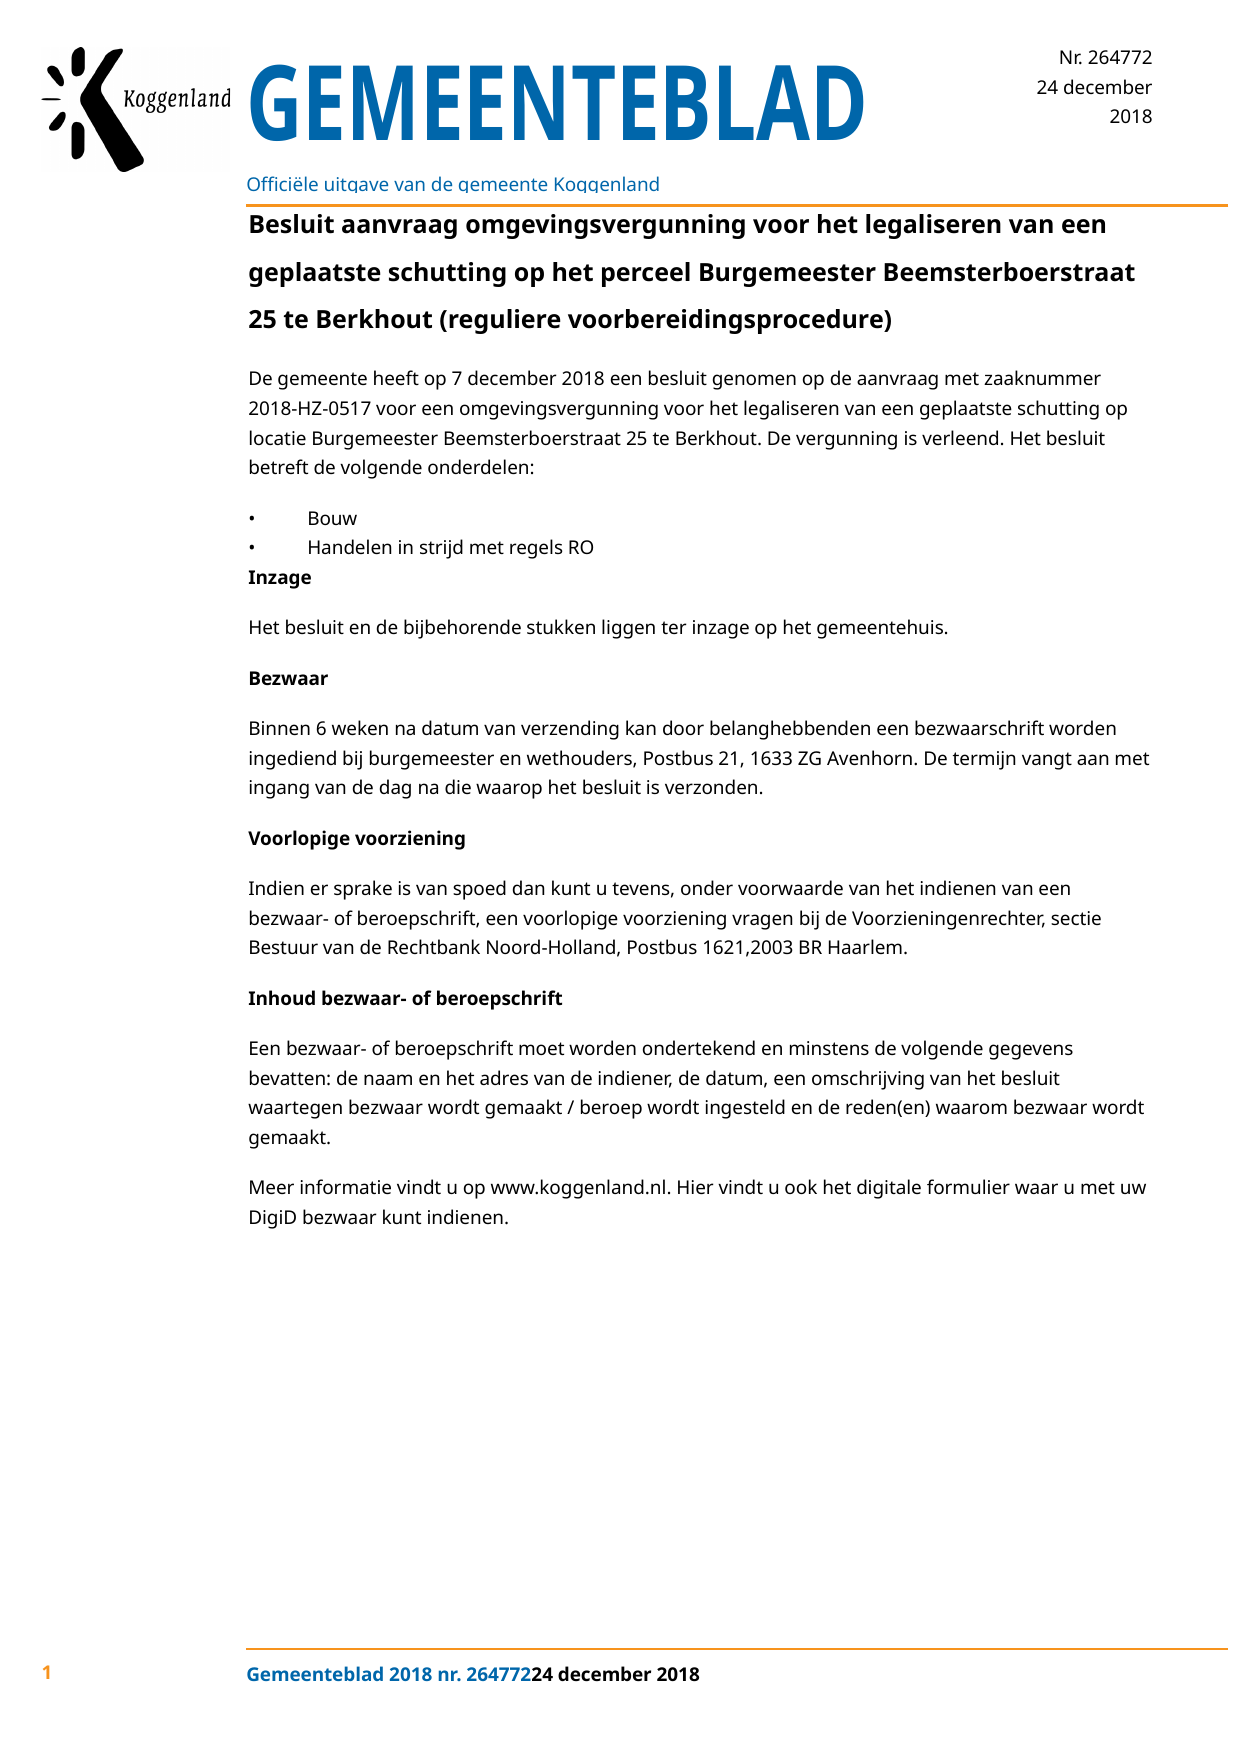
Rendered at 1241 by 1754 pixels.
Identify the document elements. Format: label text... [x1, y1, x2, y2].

text Meer informatie vindt u op www.koggenland.nl. Hier vindt u ook het digitale formulier waar u met uw DigiD bezwaar kunt indienen. [248, 1174, 1152, 1229]
picture [41, 47, 231, 172]
text Besluit aanvraag omgevingsvergunning voor het legaliseren van een geplaatste schutting op het perceel Burgemeester Beemsterboerstraat 25 te Berkhout (reguliere voorbereidingsprocedure) [248, 207, 1152, 336]
list Bouw [248, 505, 1152, 530]
text Indien er sprake is van spoed dan kunt u tevens, onder voorwaarde van het indienen van een bezwaar- of beroepschrift, een voorlopige voorziening vragen bij de Voorzieningenrechter, sectie Bestuur van de Rechtbank Noord-Holland, Postbus 1621,2003 BR Haarlem. [248, 875, 1152, 960]
list Handelen in strijd met regels RO [248, 534, 1152, 560]
text Een bezwaar- of beroepschrift moet worden ondertekend en minstens de volgende gegevens bevatten: de naam en het adres van de indiener, de datum, een omschrijving van het besluit waartegen bezwaar wordt gemaakt / beroep wordt ingesteld en de reden(en) waarom bezwaar wordt gemaakt. [248, 1035, 1152, 1149]
text Bezwaar [248, 665, 1152, 690]
text Voorlopige voorziening [248, 825, 1152, 850]
text Inzage [248, 564, 1152, 589]
text Het besluit en de bijbehorende stukken liggen ter inzage op het gemeentehuis. [248, 614, 1152, 640]
text Inhoud bezwaar- of beroepschrift [248, 985, 1152, 1010]
text De gemeente heeft op 7 december 2018 een besluit genomen op de aanvraag met zaaknummer 2018-HZ-0517 voor een omgevingsvergunning voor het legaliseren van een geplaatste schutting op locatie Burgemeester Beemsterboerstraat 25 te Berkhout. De vergunning is verleend. Het besluit betreft de volgende onderdelen: [248, 366, 1152, 480]
text Binnen 6 weken na datum van verzending kan door belanghebbenden een bezwaarschrift worden ingediend bij burgemeester en wethouders, Postbus 21, 1633 ZG Avenhorn. De termijn vangt aan met ingang van de dag na die waarop het besluit is verzonden. [248, 715, 1152, 800]
